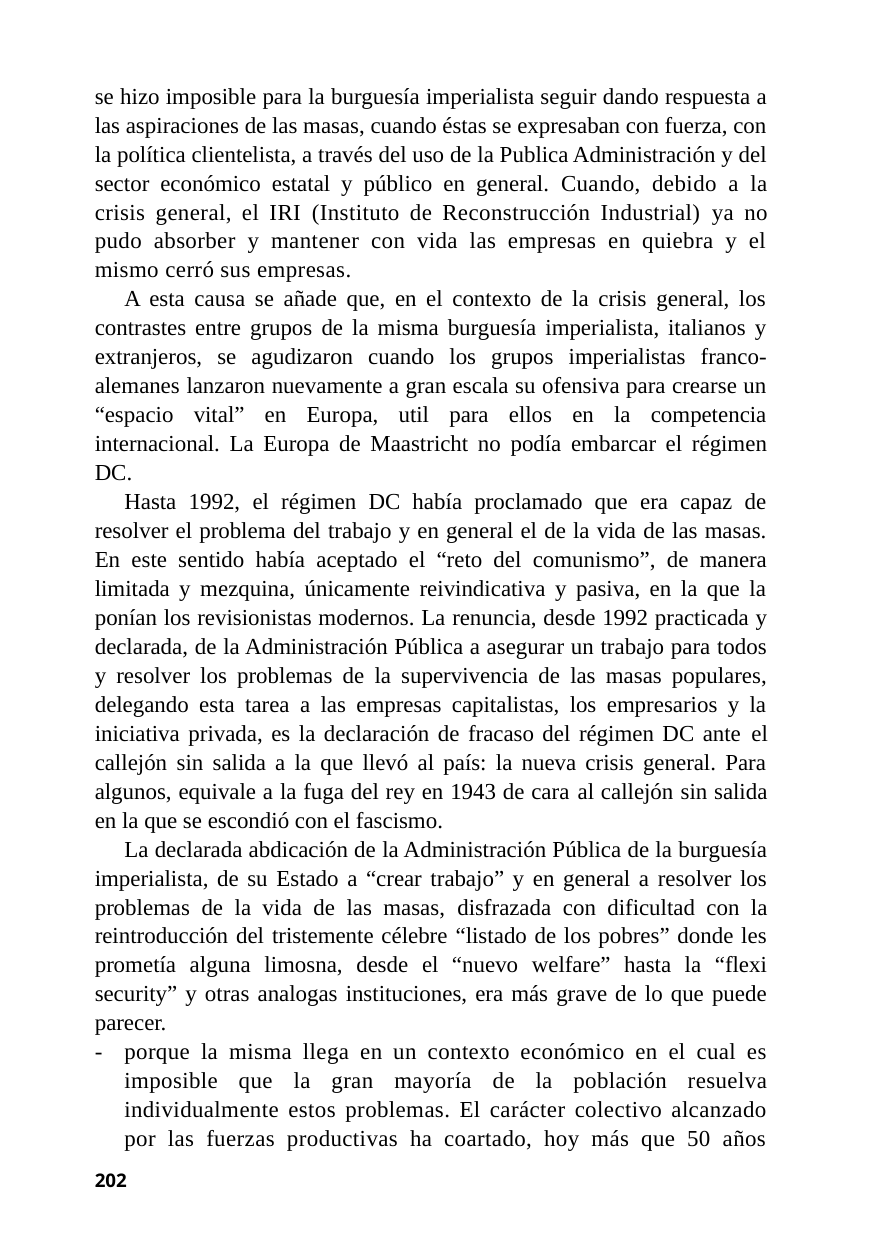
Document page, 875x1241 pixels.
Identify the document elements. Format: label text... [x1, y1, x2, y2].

text - porque la misma llega en un contexto económico en el cual es imposible que la gran mayoría de la población resuelva individualmente estos problemas. El carácter colectivo alcanzado por las fuerzas productivas ha coartado, hoy más que 50 años [94, 1038, 768, 1152]
text La declarada abdicación de la Administración Pública de la burguesía imperialista, de su Estado a “crear trabajo” y en general a resolver los problemas de la vida de las masas, disfrazada con dificultad con la reintroducción del tristemente célebre “listado de los pobres” donde les prometía alguna limosna, desde el “nuevo welfare” hasta la “flexi security” y otras analogas instituciones, era más grave de lo que puede parecer. [94, 836, 768, 1036]
text Hasta 1992, el régimen DC había proclamado que era capaz de resolver el problema del trabajo y en general el de la vida de las masas. En este sentido había aceptado el “reto del comunismo”, de manera limitada y mezquina, únicamente reivindicativa y pasiva, en la que la ponían los revisionistas modernos. La renuncia, desde 1992 practicada y declarada, de la Administración Pública a asegurar un trabajo para todos y resolver los problemas de la supervivencia de las masas populares, delegando esta tarea a las empresas capitalistas, los empresarios y la iniciativa privada, es la declaración de fracaso del régimen DC ante el callejón sin salida a la que llevó al país: la nueva crisis general. Para algunos, equivale a la fuga del rey en 1943 de cara al callejón sin salida en la que se escondió con el fascismo. [94, 488, 768, 833]
text A esta causa se añade que, en el contexto de la crisis general, los contrastes entre grupos de la misma burguesía imperialista, italianos y extranjeros, se agudizaron cuando los grupos imperialistas franco-alemanes lanzaron nuevamente a gran escala su ofensiva para crearse un “espacio vital” en Europa, util para ellos en la competencia internacional. La Europa de Maastricht no podía embarcar el régimen DC. [94, 285, 768, 486]
text se hizo imposible para la burguesía imperialista seguir dando respuesta a las aspiraciones de las masas, cuando éstas se expresaban con fuerza, con la política clientelista, a través del uso de la Publica Administración y del sector económico estatal y público en general. Cuando, debido a la crisis general, el IRI (Instituto de Reconstrucción Industrial) ya no pudo absorber y mantener con vida las empresas en quiebra y el mismo cerró sus empresas. [94, 83, 768, 283]
